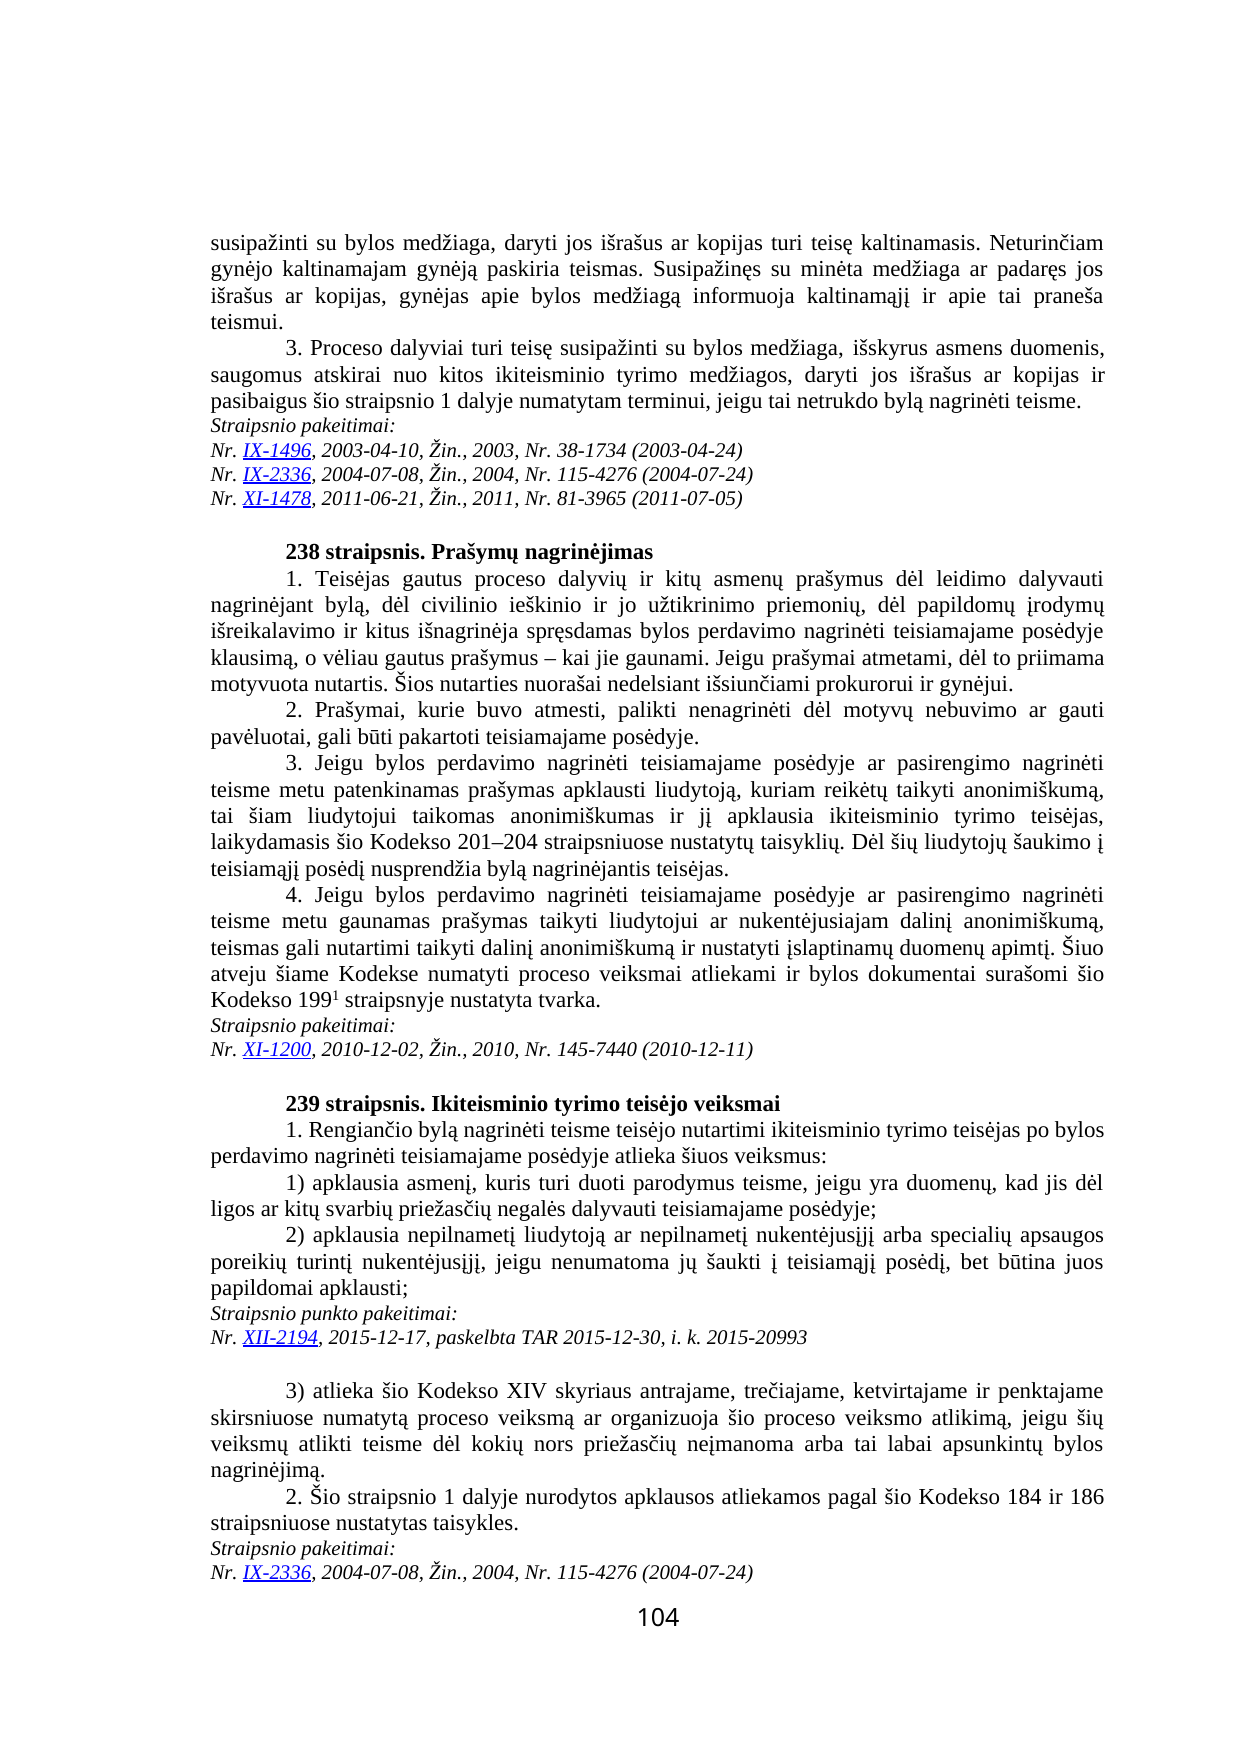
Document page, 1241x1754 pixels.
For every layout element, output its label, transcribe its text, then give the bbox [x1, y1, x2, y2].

text Straipsnio pakeitimai: [210, 1536, 1105, 1559]
text 1) apklausia asmenį, kuris turi duoti parodymus teisme, jeigu yra duomenų, kad jis dėl ligos ar kitų svarbių priežasčių negalės dalyvauti teisiamajame posėdyje; [210, 1169, 1105, 1221]
text 3. Jeigu bylos perdavimo nagrinėti teisiamajame posėdyje ar pasirengimo nagrinėti teisme metu patenkinamas prašymas apklausti liudytoją, kuriam reikėtų taikyti anonimiškumą, tai šiam liudytojui taikomas anonimiškumas ir jį apklausia ikiteisminio tyrimo teisėjas, laikydamasis šio Kodekso 201–204 straipsniuose nustatytų taisyklių. Dėl šių liudytojų šaukimo į teisiamąjį posėdį nusprendžia bylą nagrinėjantis teisėjas. [210, 749, 1105, 881]
text Nr. XI-1200, 2010-12-02, Žin., 2010, Nr. 145-7440 (2010-12-11) [210, 1037, 1105, 1061]
text Nr. IX-2336, 2004-07-08, Žin., 2004, Nr. 115-4276 (2004-07-24) [210, 1559, 1105, 1584]
text 3. Proceso dalyviai turi teisę susipažinti su bylos medžiaga, išskyrus asmens duomenis, saugomus atskirai nuo kitos ikiteisminio tyrimo medžiagos, daryti jos išrašus ar kopijas ir pasibaigus šio straipsnio 1 dalyje numatytam terminui, jeigu tai netrukdo bylą nagrinėti teisme. [210, 334, 1105, 413]
text 2. Prašymai, kurie buvo atmesti, palikti nenagrinėti dėl motyvų nebuvimo ar gauti pavėluotai, gali būti pakartoti teisiamajame posėdyje. [210, 697, 1105, 749]
text 1. Teisėjas gautus proceso dalyvių ir kitų asmenų prašymus dėl leidimo dalyvauti nagrinėjant bylą, dėl civilinio ieškinio ir jo užtikrinimo priemonių, dėl papildomų įrodymų išreikalavimo ir kitus išnagrinėja spręsdamas bylos perdavimo nagrinėti teisiamajame posėdyje klausimą, o vėliau gautus prašymus – kai jie gaunami. Jeigu prašymai atmetami, dėl to priimama motyvuota nutartis. Šios nutarties nuorašai nedelsiant išsiunčiami prokurorui ir gynėjui. [210, 565, 1105, 697]
text Straipsnio pakeitimai: [210, 1013, 1105, 1037]
text 3) atlieka šio Kodekso XIV skyriaus antrajame, trečiajame, ketvirtajame ir penktajame skirsniuose numatytą proceso veiksmą ar organizuoja šio proceso veiksmo atlikimą, jeigu šių veiksmų atlikti teisme dėl kokių nors priežasčių neįmanoma arba tai labai apsunkintų bylos nagrinėjimą. [210, 1377, 1105, 1483]
text 239 straipsnis. Ikiteisminio tyrimo teisėjo veiksmai [210, 1090, 1105, 1116]
text Nr. XII-2194, 2015-12-17, paskelbta TAR 2015-12-30, i. k. 2015-20993 [210, 1324, 1105, 1349]
text Nr. IX-2336, 2004-07-08, Žin., 2004, Nr. 115-4276 (2004-07-24) [210, 462, 1105, 486]
text Nr. XI-1478, 2011-06-21, Žin., 2011, Nr. 81-3965 (2011-07-05) [210, 486, 1105, 510]
text 2) apklausia nepilnametį liudytoją ar nepilnametį nukentėjusįjį arba specialių apsaugos poreikių turintį nukentėjusįjį, jeigu nenumatoma jų šaukti į teisiamąjį posėdį, bet būtina juos papildomai apklausti; [210, 1221, 1105, 1301]
text 238 straipsnis. Prašymų nagrinėjimas [210, 538, 1105, 565]
text 1. Rengiančio bylą nagrinėti teisme teisėjo nutartimi ikiteisminio tyrimo teisėjas po bylos perdavimo nagrinėti teisiamajame posėdyje atlieka šiuos veiksmus: [210, 1116, 1105, 1169]
text susipažinti su bylos medžiaga, daryti jos išrašus ar kopijas turi teisę kaltinamasis. Neturinčiam gynėjo kaltinamajam gynėją paskiria teismas. Susipažinęs su minėta medžiaga ar padaręs jos išrašus ar kopijas, gynėjas apie bylos medžiagą informuoja kaltinamąjį ir apie tai praneša teismui. [210, 229, 1105, 334]
text Straipsnio punkto pakeitimai: [210, 1301, 1105, 1324]
text Nr. IX-1496, 2003-04-10, Žin., 2003, Nr. 38-1734 (2003-04-24) [210, 437, 1105, 462]
text 2. Šio straipsnio 1 dalyje nurodytos apklausos atliekamos pagal šio Kodekso 184 ir 186 straipsniuose nustatytas taisykles. [210, 1483, 1105, 1536]
text Straipsnio pakeitimai: [210, 413, 1105, 437]
text 4. Jeigu bylos perdavimo nagrinėti teisiamajame posėdyje ar pasirengimo nagrinėti teisme metu gaunamas prašymas taikyti liudytojui ar nukentėjusiajam dalinį anonimiškumą, teismas gali nutartimi taikyti dalinį anonimiškumą ir nustatyti įslaptinamų duomenų apimtį. Šiuo atveju šiame Kodekse numatyti proceso veiksmai atliekami ir bylos dokumentai surašomi šio Kodekso 1991 straipsnyje nustatyta tvarka. [210, 881, 1105, 1013]
